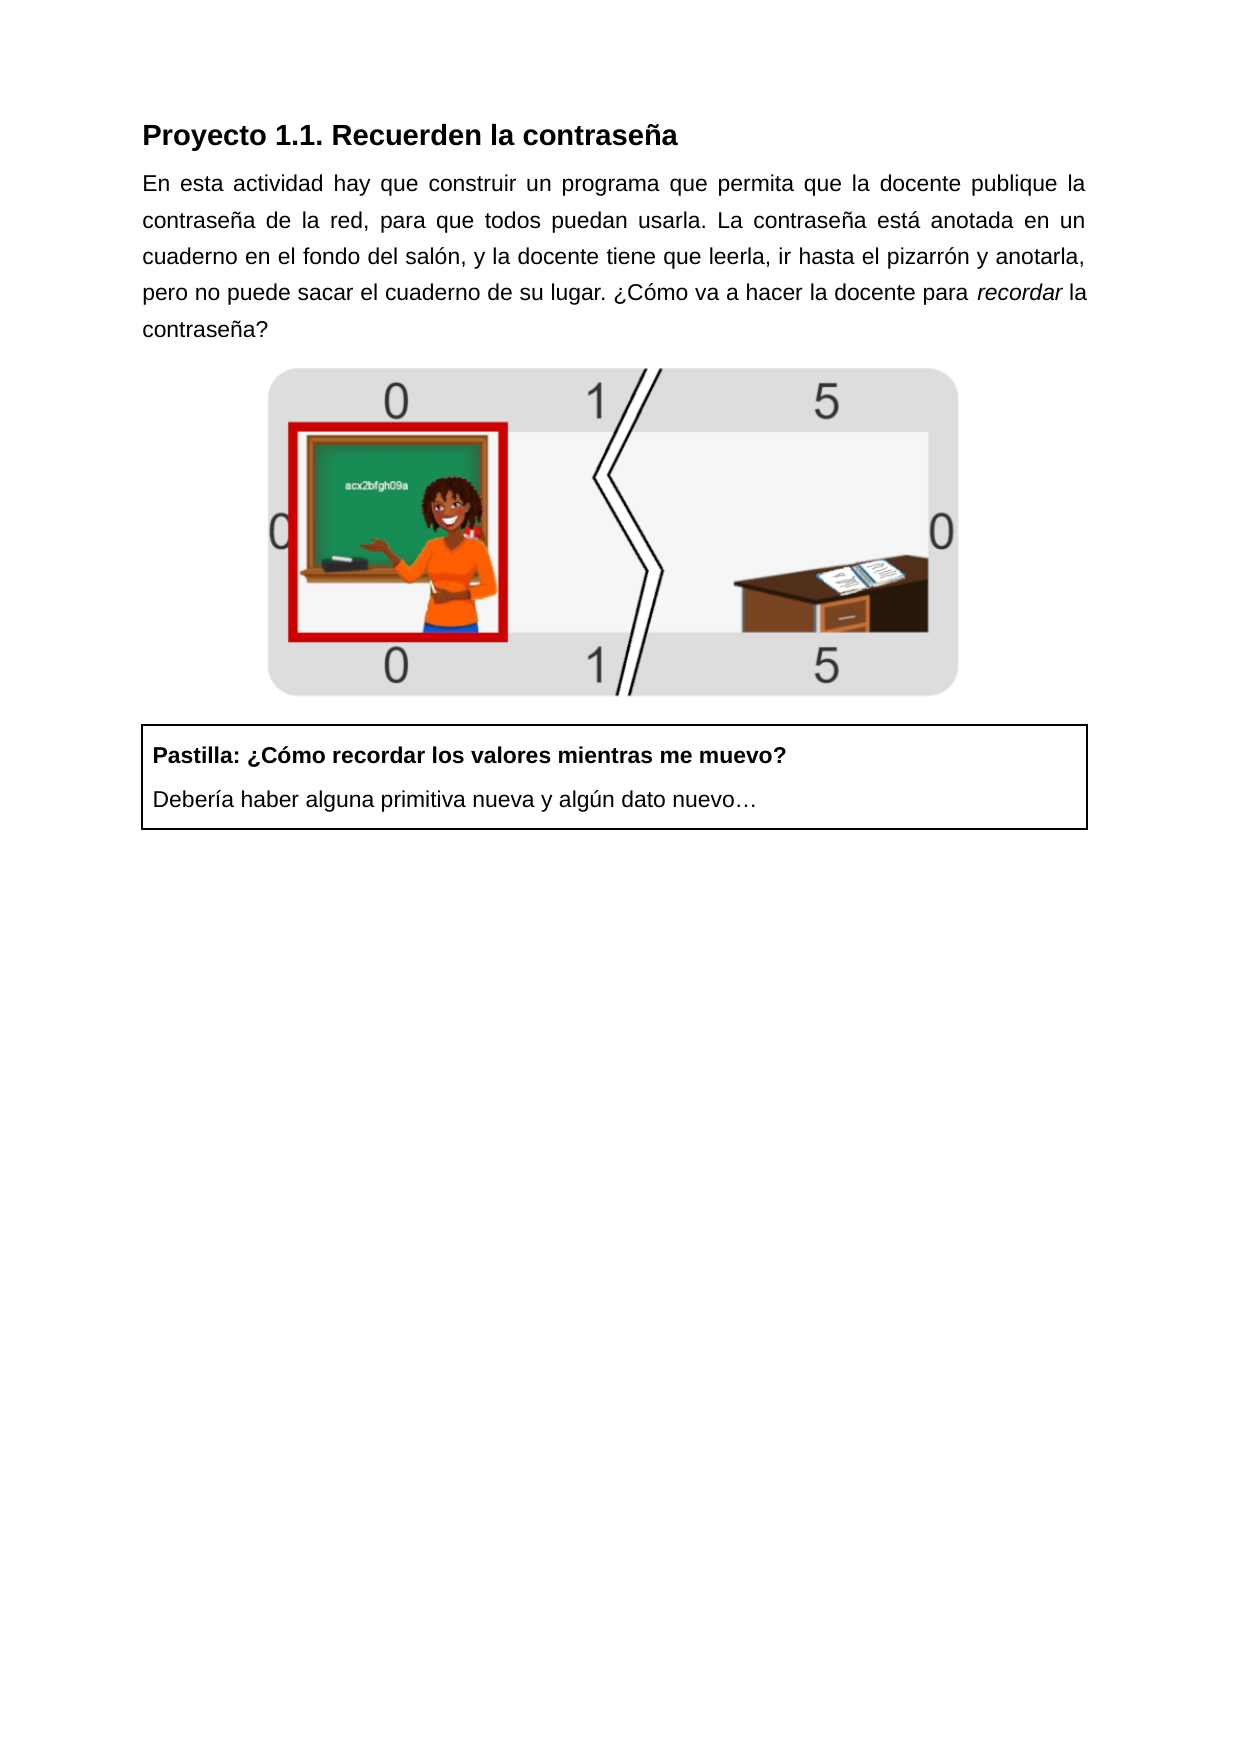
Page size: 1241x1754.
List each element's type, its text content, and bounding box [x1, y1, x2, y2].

text En esta actividad hay que construir un programa que permita que la docente publique la contraseña de la red, para que todos puedan usarla. La contraseña está anotada en un cuaderno en el fondo del salón, y la docente tiene que leerla, ir hasta el pizarrón y anotarla, pero no puede sacar el cuaderno de su lugar. ¿Cómo va a hacer la docente para recordar la contraseña? [142, 170, 1087, 342]
table_header Pastilla: ¿Cómo recordar los valores mientras me muevo? Debería haber alguna primitiva nueva y algún dato nuevo… [143, 726, 1086, 828]
picture [264, 363, 965, 708]
text Proyecto 1.1. Recuerden la contraseña [142, 118, 1087, 152]
